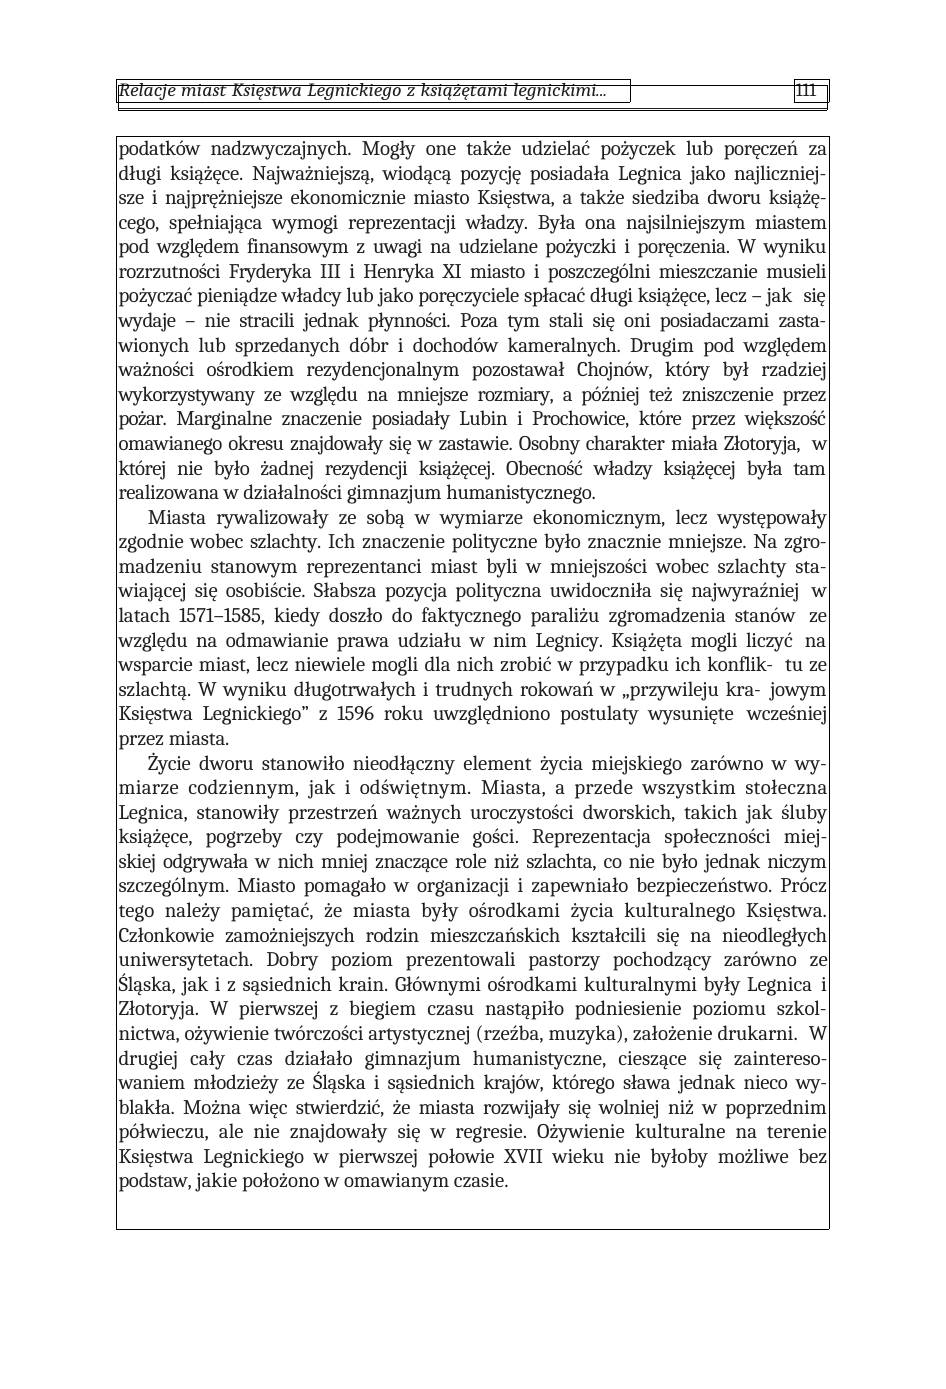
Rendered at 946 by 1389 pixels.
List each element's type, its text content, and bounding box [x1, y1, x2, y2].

text Relacje miast Księstwa Legnickiego z książętami legnickimi... [119, 86, 630, 101]
text Miasta rywalizowały ze sobą w wymiarze ekonomicznym, lecz występowały zgodnie wobec szlachty. Ich znaczenie polityczne było znacznie mniejsze. Na zgro- madzeniu stanowym reprezentanci miast byli w mniejszości wobec szlachty sta- wiającej się osobiście. Słabsza pozycja polityczna uwidoczniła się najwyraźniej w latach 1571–1585, kiedy doszło do faktycznego paraliżu zgromadzenia stanów ze względu na odmawianie prawa udziału w nim Legnicy. Książęta mogli liczyć na wsparcie miast, lecz niewiele mogli dla nich zrobić w przypadku ich konflik- tu ze szlachtą. W wyniku długotrwałych i trudnych rokowań w „przywileju kra- jowym Księstwa Legnickiego” z 1596 roku uwzględniono postulaty wysunięte wcześniej przez miasta. [118, 505, 827, 751]
text [118, 80, 630, 85]
text 111 [796, 80, 829, 101]
text podatków nadzwyczajnych. Mogły one także udzielać pożyczek lub poręczeń za długi książęce. Najważniejszą, wiodącą pozycję posiadała Legnica jako najliczniej- sze i najprężniejsze ekonomicznie miasto Księstwa, a także siedziba dworu książę- cego, spełniająca wymogi reprezentacji władzy. Była ona najsilniejszym miastem pod względem finansowym z uwagi na udzielane pożyczki i poręczenia. W wyniku rozrzutności Fryderyka III i Henryka XI miasto i poszczególni mieszczanie musieli pożyczać pieniądze władcy lub jako poręczyciele spłacać długi książęce, lecz – jak się wydaje – nie stracili jednak płynności. Poza tym stali się oni posiadaczami zasta- wionych lub sprzedanych dóbr i dochodów kameralnych. Drugim pod względem ważności ośrodkiem rezydencjonalnym pozostawał Chojnów, który był rzadziej wykorzystywany ze względu na mniejsze rozmiary, a później też zniszczenie przez pożar. Marginalne znaczenie posiadały Lubin i Prochowice, które przez większość omawianego okresu znajdowały się w zastawie. Osobny charakter miała Złotoryja, w której nie było żadnej rezydencji książęcej. Obecność władzy książęcej była tam realizowana w działalności gimnazjum humanistycznego. [118, 137, 827, 505]
text Życie dworu stanowiło nieodłączny element życia miejskiego zarówno w wy- miarze codziennym, jak i odświętnym. Miasta, a przede wszystkim stołeczna Legnica, stanowiły przestrzeń ważnych uroczystości dworskich, takich jak śluby książęce, pogrzeby czy podejmowanie gości. Reprezentacja społeczności miej- skiej odgrywała w nich mniej znaczące role niż szlachta, co nie było jednak niczym szczególnym. Miasto pomagało w organizacji i zapewniało bezpieczeństwo. Prócz tego należy pamiętać, że miasta były ośrodkami życia kulturalnego Księstwa. Członkowie zamożniejszych rodzin mieszczańskich kształcili się na nieodległych uniwersytetach. Dobry poziom prezentowali pastorzy pochodzący zarówno ze Śląska, jak i z sąsiednich krain. Głównymi ośrodkami kulturalnymi były Legnica i Złotoryja. W pierwszej z biegiem czasu nastąpiło podniesienie poziomu szkol- nictwa, ożywienie twórczości artystycznej (rzeźba, muzyka), założenie drukarni. W drugiej cały czas działało gimnazjum humanistyczne, cieszące się zaintereso- waniem młodzieży ze Śląska i sąsiednich krajów, którego sława jednak nieco wy- blakła. Można więc stwierdzić, że miasta rozwijały się wolniej niż w poprzednim półwieczu, ale nie znajdowały się w regresie. Ożywienie kulturalne na terenie Księstwa Legnickiego w pierwszej połowie XVII wieku nie byłoby możliwe bez podstaw, jakie położono w omawianym czasie. [118, 751, 827, 1193]
